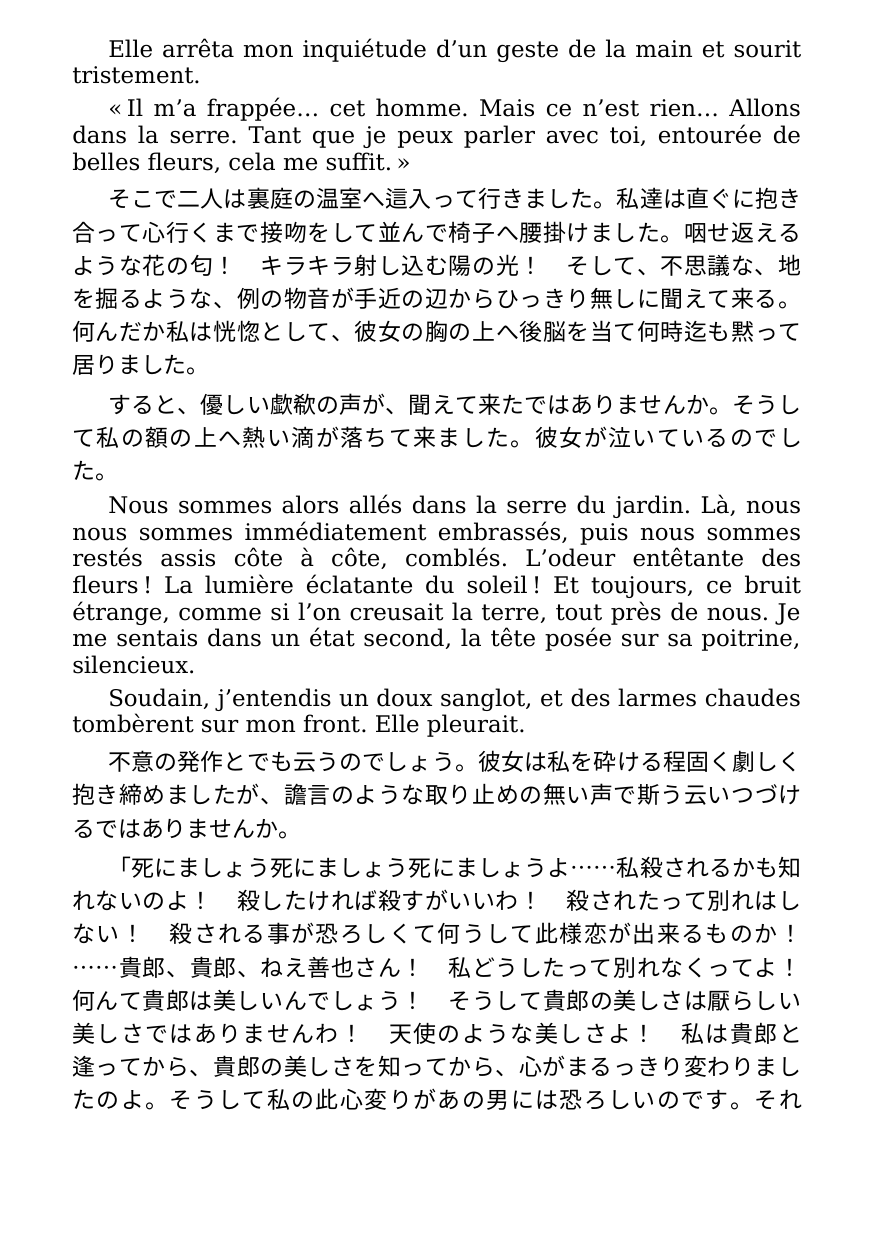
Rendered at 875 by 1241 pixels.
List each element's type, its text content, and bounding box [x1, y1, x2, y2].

text « Il m’a frappée… cet homme. Mais ce n’est rien… Allons dans la serre. Tant que je peux parler avec toi, entourée de belles fleurs, cela me suffit. » [72, 95, 802, 175]
text 「死にましょう死にましょう死にましょうよ……私殺されるかも知れないのよ！ 殺したければ殺すがいいわ！ 殺されたって別れはしない！ 殺される事が恐ろしくて何うして此様恋が出来るものか！ ……貴郎、貴郎、ねえ善也さん！ 私どうしたって別れなくってよ！ 何んて貴郎は美しいんでしょう！ そうして貴郎の美しさは厭らしい美しさではありませんわ！ 天使のような美しさよ！ 私は貴郎と逢ってから、貴郎の美しさを知ってから、心がまるっきり変わりましたのよ。そうして私の此心変りがあの男には恐ろしいのです。それ [72, 850, 802, 1116]
text 不意の発作とでも云うのでしょう。彼女は私を砕ける程固く劇しく抱き締めましたが、譫言のような取り止めの無い声で斯う云いつづけるではありませんか。 [72, 744, 802, 844]
text Nous sommes alors allés dans la serre du jardin. Là, nous nous sommes immédiatement embrassés, puis nous sommes restés assis côte à côte, comblés. L’odeur entêtante des fleurs ! La lumière éclatante du soleil ! Et toujours, ce bruit étrange, comme si l’on creusait la terre, tout près de nous. Je me sentais dans un état second, la tête posée sur sa poitrine, silencieux. [72, 492, 802, 679]
text すると、優しい歔欷の声が、聞えて来たではありませんか。そうして私の額の上へ熱い滴が落ちて来ました。彼女が泣いているのでした。 [72, 387, 802, 486]
text そこで二人は裏庭の温室へ這入って行きました。私達は直ぐに抱き合って心行くまで接吻をして並んで椅子へ腰掛けました。咽せ返えるような花の匂！ キラキラ射し込む陽の光！ そして、不思議な、地を掘るような、例の物音が手近の辺からひっきり無しに聞えて来る。何んだか私は恍惚として、彼女の胸の上へ後脳を当て何時迄も黙って居りました。 [72, 181, 802, 381]
text Soudain, j’entendis un doux sanglot, et des larmes chaudes tombèrent sur mon front. Elle pleurait. [72, 685, 802, 738]
text Elle arrêta mon inquiétude d’un geste de la main et sourit tristement. [72, 36, 802, 89]
